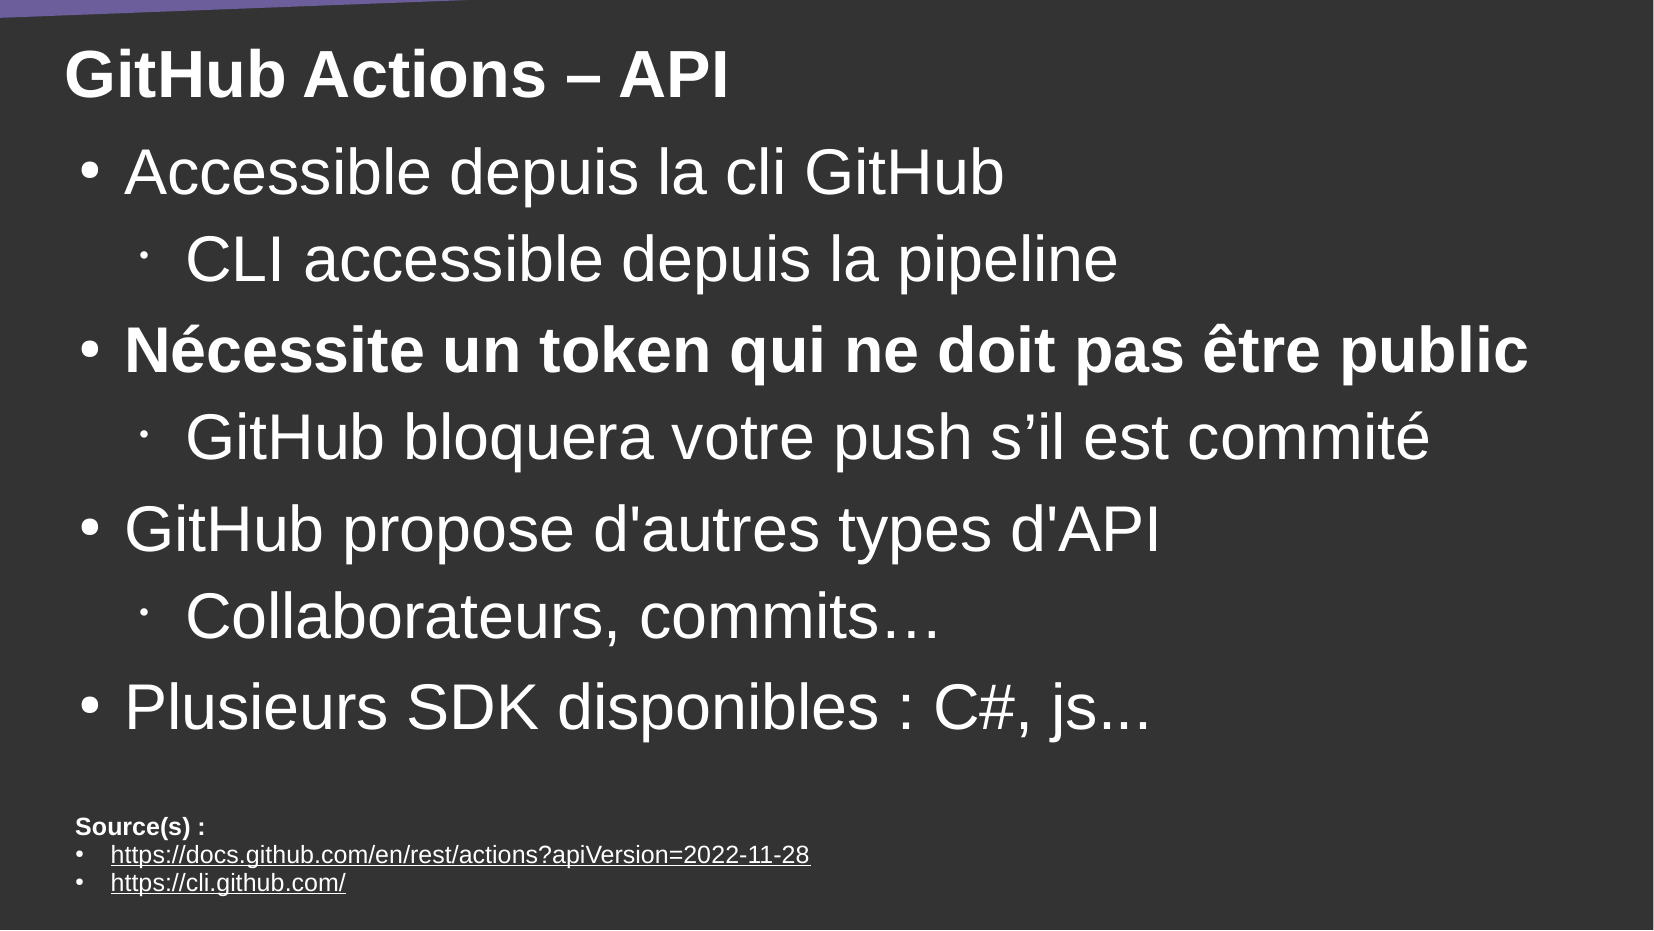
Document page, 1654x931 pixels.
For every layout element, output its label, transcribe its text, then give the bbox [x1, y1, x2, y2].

title GitHub Actions – API [64, 37, 1577, 119]
list Accessible depuis la cli GitHub CLI accessible depuis la pipeline Nécessite un token qui ne doit pas être public GitHub bloquera votre push s’il est commité GitHub propose d'autres types d'API Collaborateurs, commits… Plusieurs SDK disponibles : C#, js... [63, 135, 1630, 756]
text_box Source(s) : https://docs.github.com/en/rest/actions?apiVersion=2022-11-28 https://cli.github.com/ [60, 795, 1595, 905]
text_box [0, 0, 468, 18]
